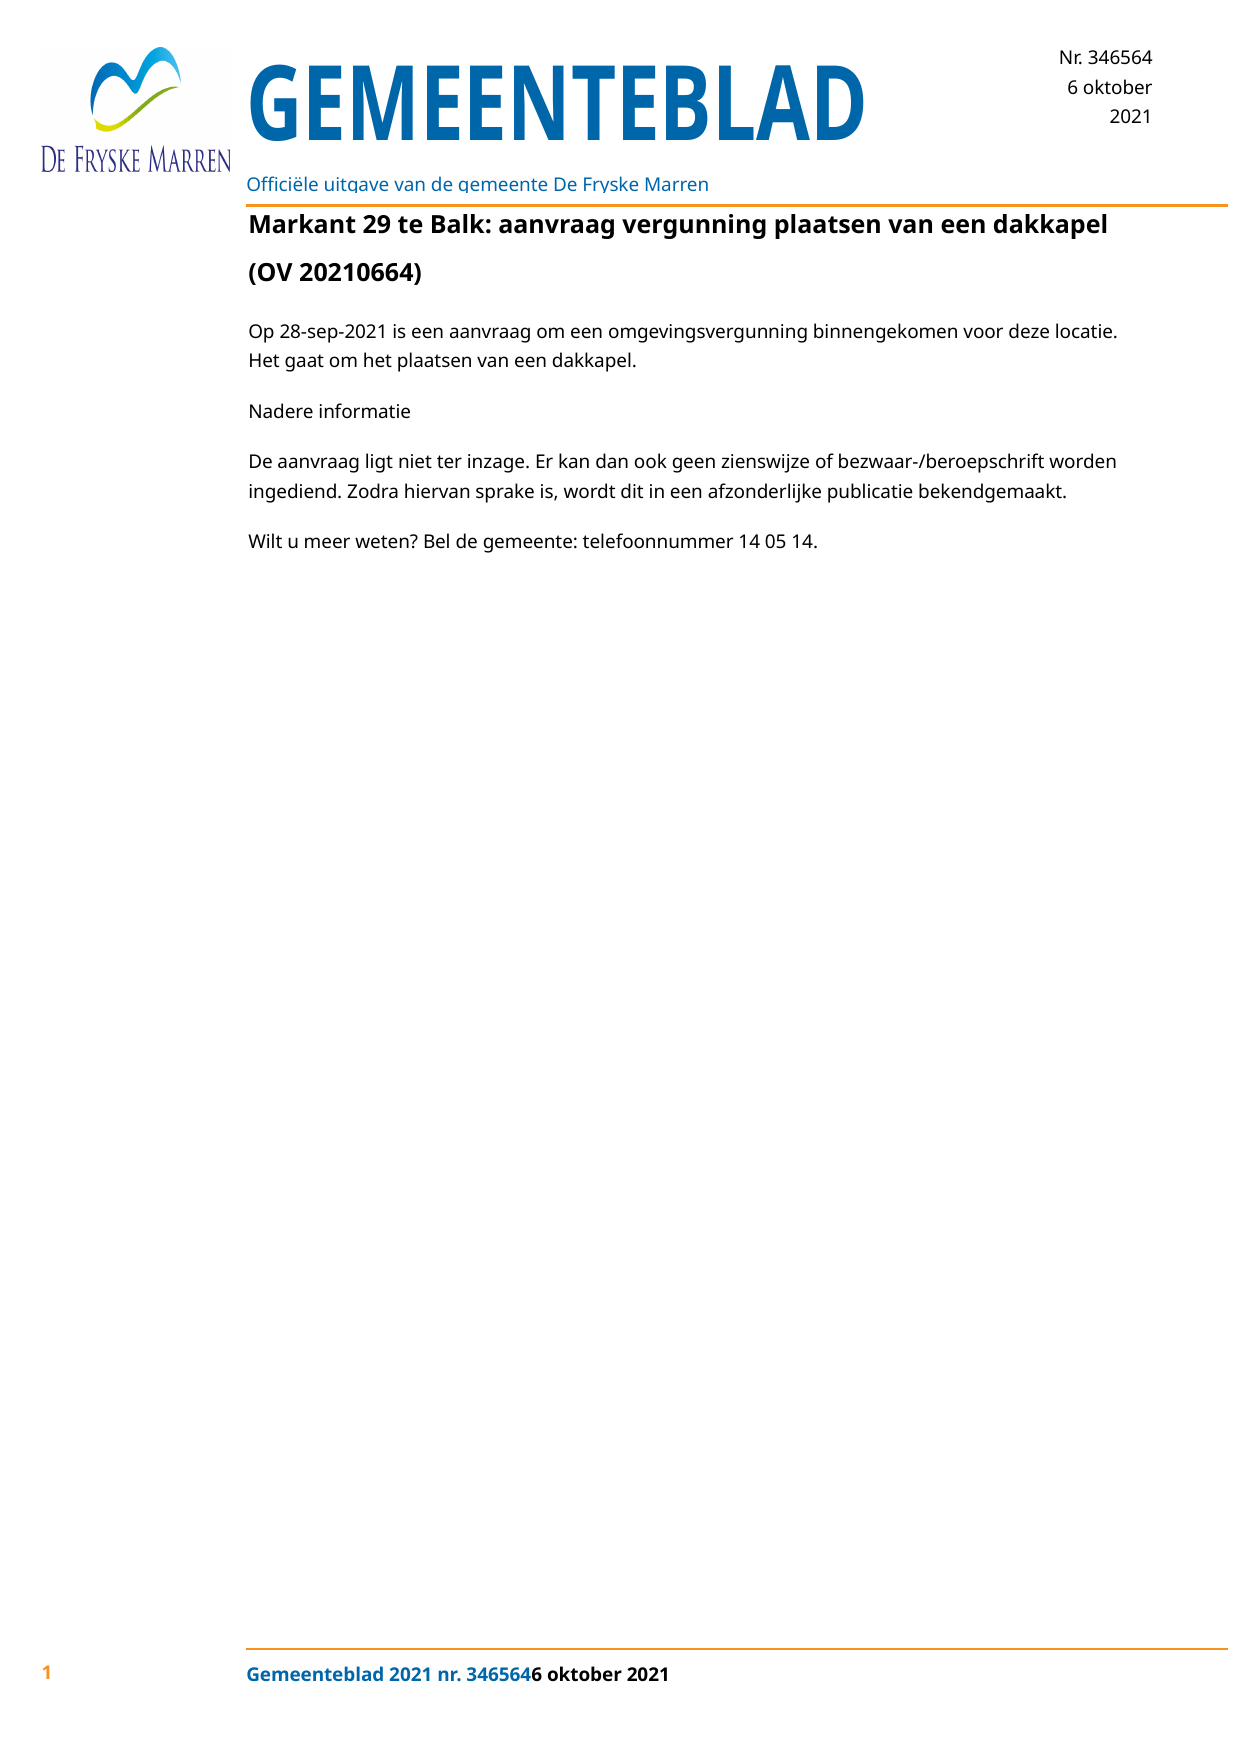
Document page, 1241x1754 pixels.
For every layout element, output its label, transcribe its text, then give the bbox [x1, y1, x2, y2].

text De aanvraag ligt niet ter inzage. Er kan dan ook geen zienswijze of bezwaar-/beroepschrift worden ingediend. Zodra hiervan sprake is, wordt dit in een afzonderlijke publicatie bekendgemaakt. [248, 448, 1152, 504]
text Wilt u meer weten? Bel de gemeente: telefoonnummer 14 05 14. [248, 528, 1152, 554]
text Nadere informatie [248, 398, 1152, 424]
text Markant 29 te Balk: aanvraag vergunning plaatsen van een dakkapel (OV 20210664) [248, 207, 1152, 288]
picture [41, 47, 231, 172]
text Op 28-sep-2021 is een aanvraag om een omgevingsvergunning binnengekomen voor deze locatie. Het gaat om het plaatsen van een dakkapel. [248, 318, 1152, 373]
